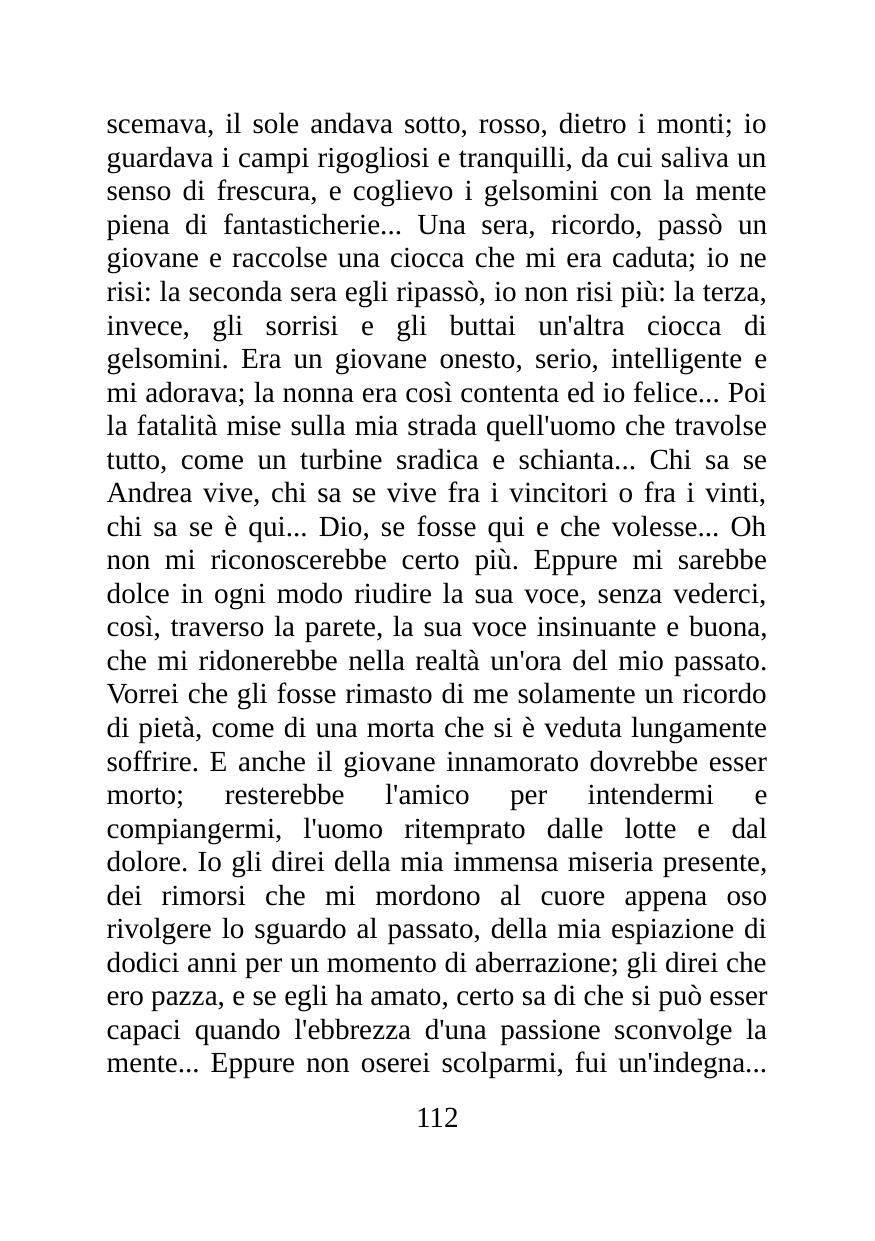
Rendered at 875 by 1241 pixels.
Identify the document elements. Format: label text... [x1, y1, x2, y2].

text scemava, il sole andava sotto, rosso, dietro i monti; io guardava i campi rigogliosi e tranquilli, da cui saliva un senso di frescura, e coglievo i gelsomini con la mente piena di fantasticherie... Una sera, ricordo, passò un giovane e raccolse una ciocca che mi era caduta; io ne risi: la seconda sera egli ripassò, io non risi più: la terza, invece, gli sorrisi e gli buttai un'altra ciocca di gelsomini. Era un giovane onesto, serio, intelligente e mi adorava; la nonna era così contenta ed io felice... Poi la fatalità mise sulla mia strada quell'uomo che travolse tutto, come un turbine sradica e schianta... Chi sa se Andrea vive, chi sa se vive fra i vincitori o fra i vinti, chi sa se è qui... Dio, se fosse qui e che volesse... Oh non mi riconoscerebbe certo più. Eppure mi sarebbe dolce in ogni modo riudire la sua voce, senza vederci, così, traverso la parete, la sua voce insinuante e buona, che mi ridonerebbe nella realtà un'ora del mio passato. Vorrei che gli fosse rimasto di me solamente un ricordo di pietà, come di una morta che si è veduta lungamente soffrire. E anche il giovane innamorato dovrebbe esser morto; resterebbe l'amico per intendermi e compiangermi, l'uomo ritemprato dalle lotte e dal dolore. Io gli direi della mia immensa miseria presente, dei rimorsi che mi mordono al cuore appena oso rivolgere lo sguardo al passato, della mia espiazione di dodici anni per un momento di aberrazione; gli direi che ero pazza, e se egli ha amato, certo sa di che si può esser capaci quando l'ebbrezza d'una passione sconvolge la mente... Eppure non oserei scolparmi, fui un'indegna... [106, 106, 768, 1079]
